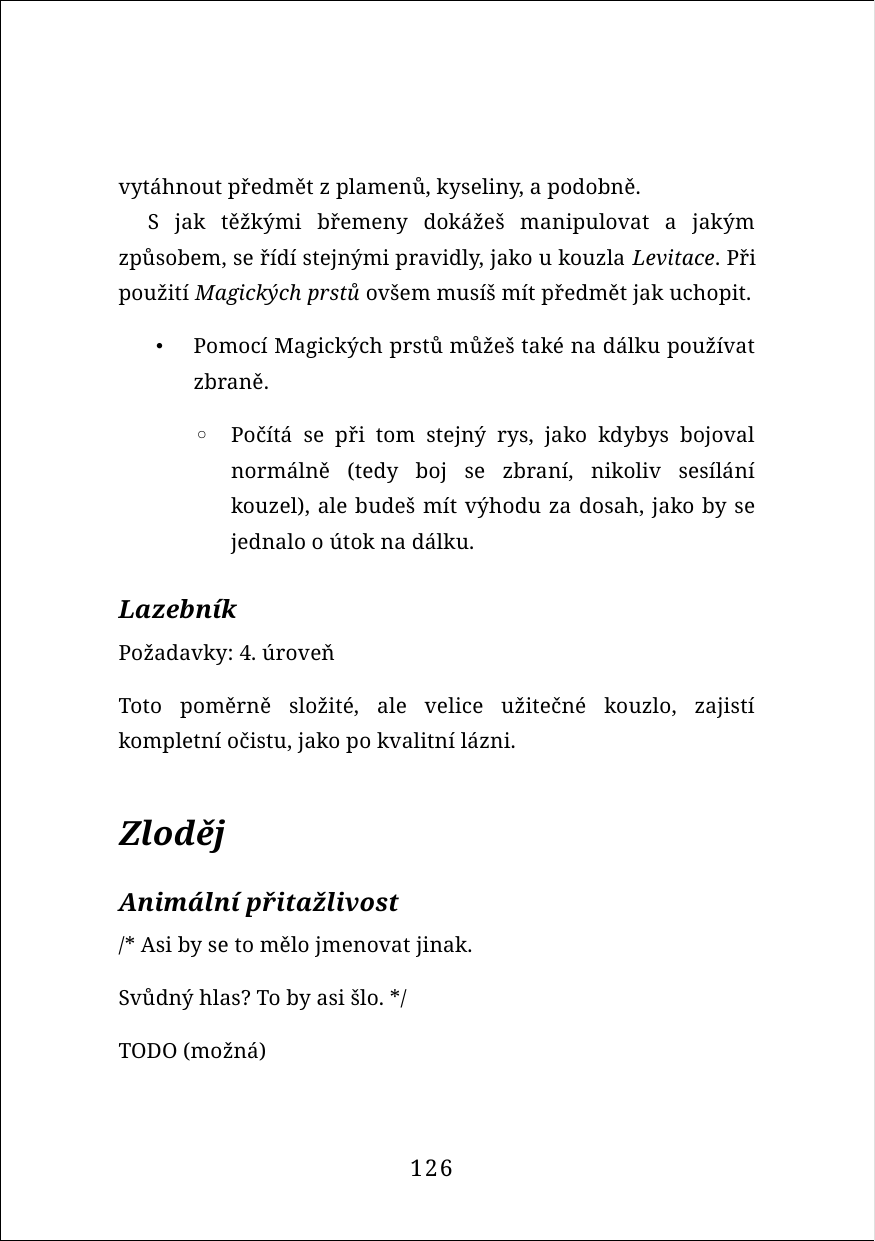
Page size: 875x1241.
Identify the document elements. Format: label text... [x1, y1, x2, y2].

text Svůdný hlas? To by asi šlo. */ [118, 983, 756, 1012]
list Pomocí Magických prstů můžeš také na dálku používat zbraně. [156, 332, 756, 396]
text vytáhnout předmět z plamenů, kyseliny, a podobně. S jak těžkými břemeny dokážeš manipulovat a jakým způsobem, se řídí stejnými pravidly, jako u kouzla Levitace. Při použití Magických prstů ovšem musíš mít předmět jak uchopit. [118, 172, 756, 307]
subtitle Animální přitažlivost [118, 884, 756, 918]
text Toto poměrně složité, ale velice užitečné kouzlo, zajistí kompletní očistu, jako po kvalitní lázni. [118, 691, 756, 755]
text /* Asi by se to mělo jmenovat jinak. [118, 930, 756, 958]
text Požadavky: 4. úroveň [118, 638, 756, 666]
list Počítá se při tom stejný rys, jako kdybys bojoval normálně (tedy boj se zbraní, nikoliv sesílání kouzel), ale budeš mít výhodu za dosah, jako by se jednalo o útok na dálku. [193, 420, 756, 555]
subtitle Zloděj [118, 809, 756, 855]
subtitle Lazebník [118, 592, 756, 626]
text TODO (možná) [118, 1036, 756, 1065]
